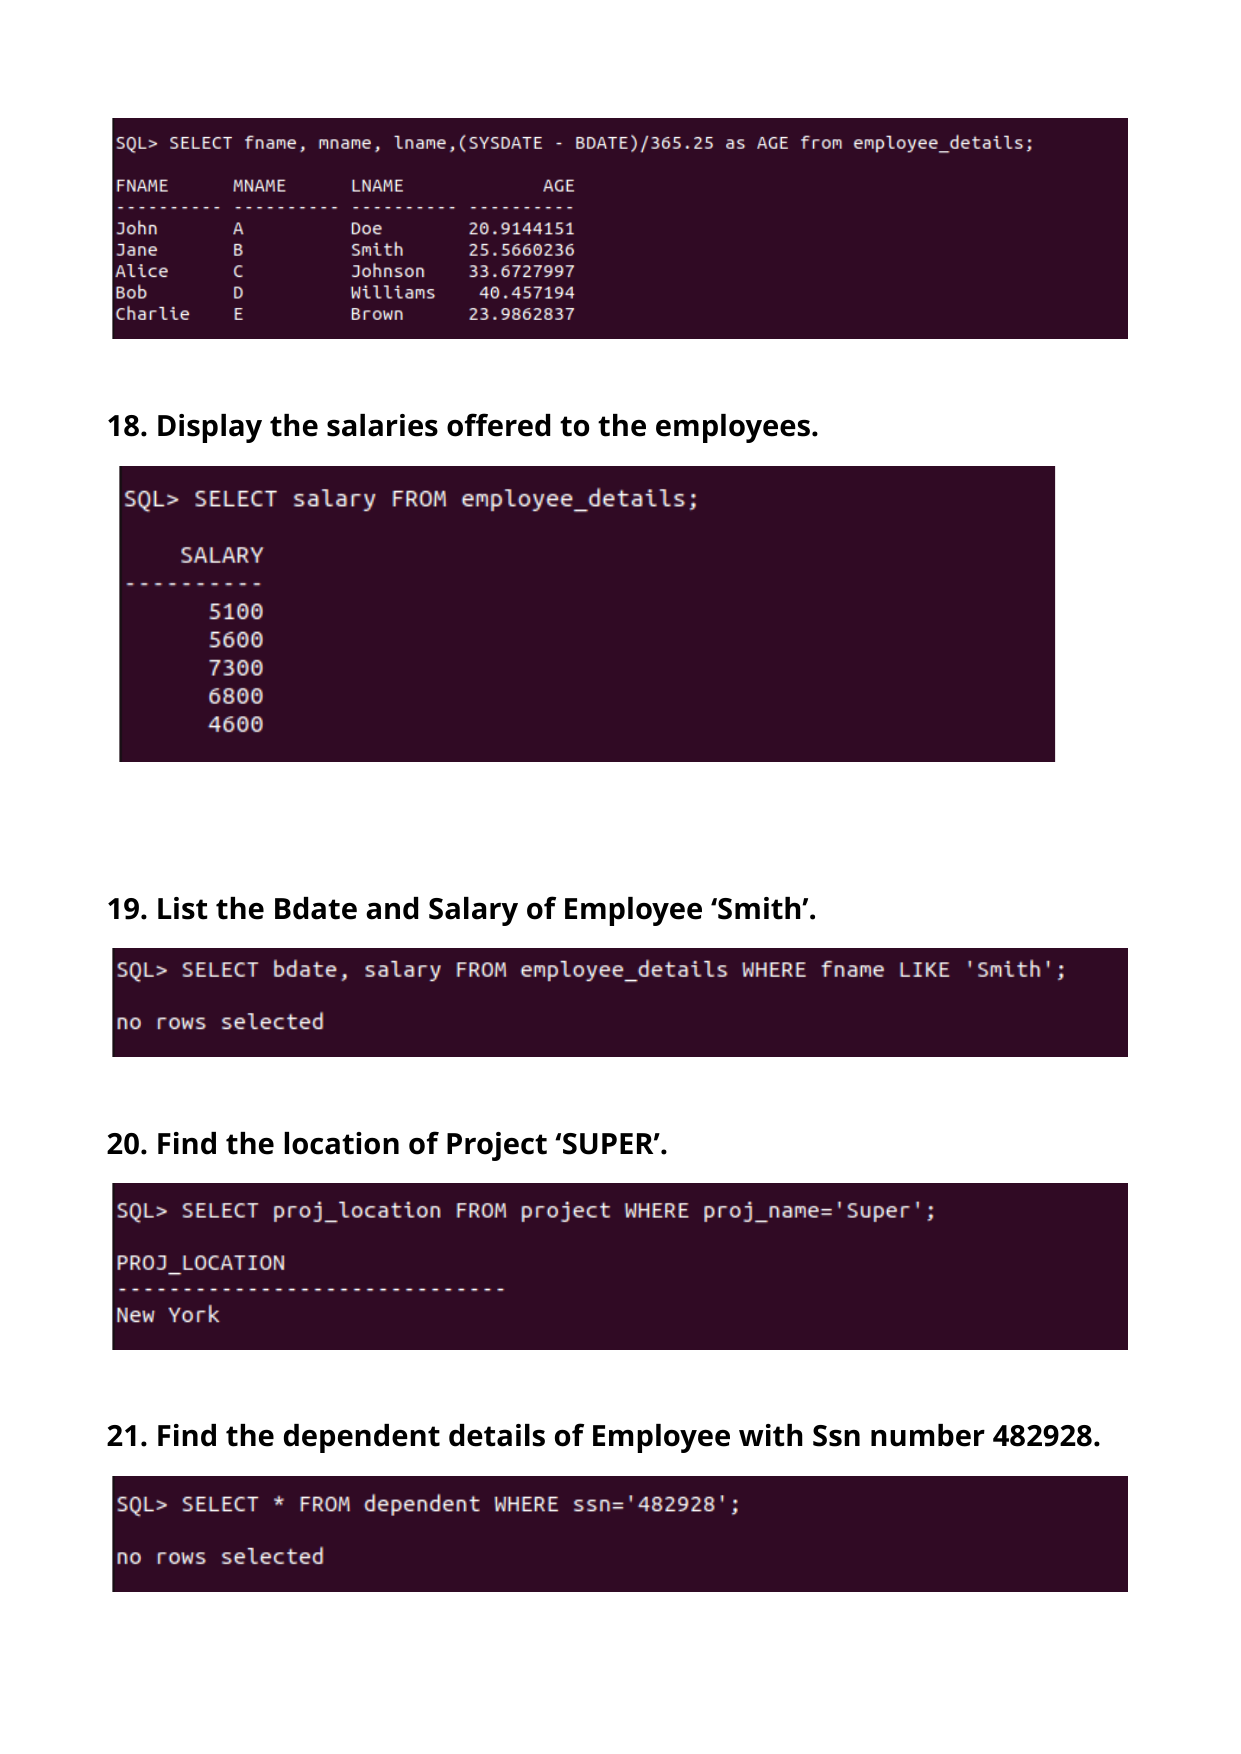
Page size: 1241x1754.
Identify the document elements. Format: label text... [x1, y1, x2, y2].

picture [112, 118, 1128, 339]
text 19. List the Bdate and Salary of Employee ‘Smith’. [106, 888, 1122, 928]
text 21. Find the dependent details of Employee with Ssn number 482928. [106, 1416, 1122, 1455]
picture [112, 1183, 1128, 1350]
text 20. Find the location of Project ‘SUPER’. [106, 1123, 1122, 1163]
picture [112, 948, 1128, 1057]
picture [112, 1476, 1128, 1592]
picture [119, 466, 1056, 762]
text 18. Display the salaries offered to the employees. [106, 405, 1122, 444]
